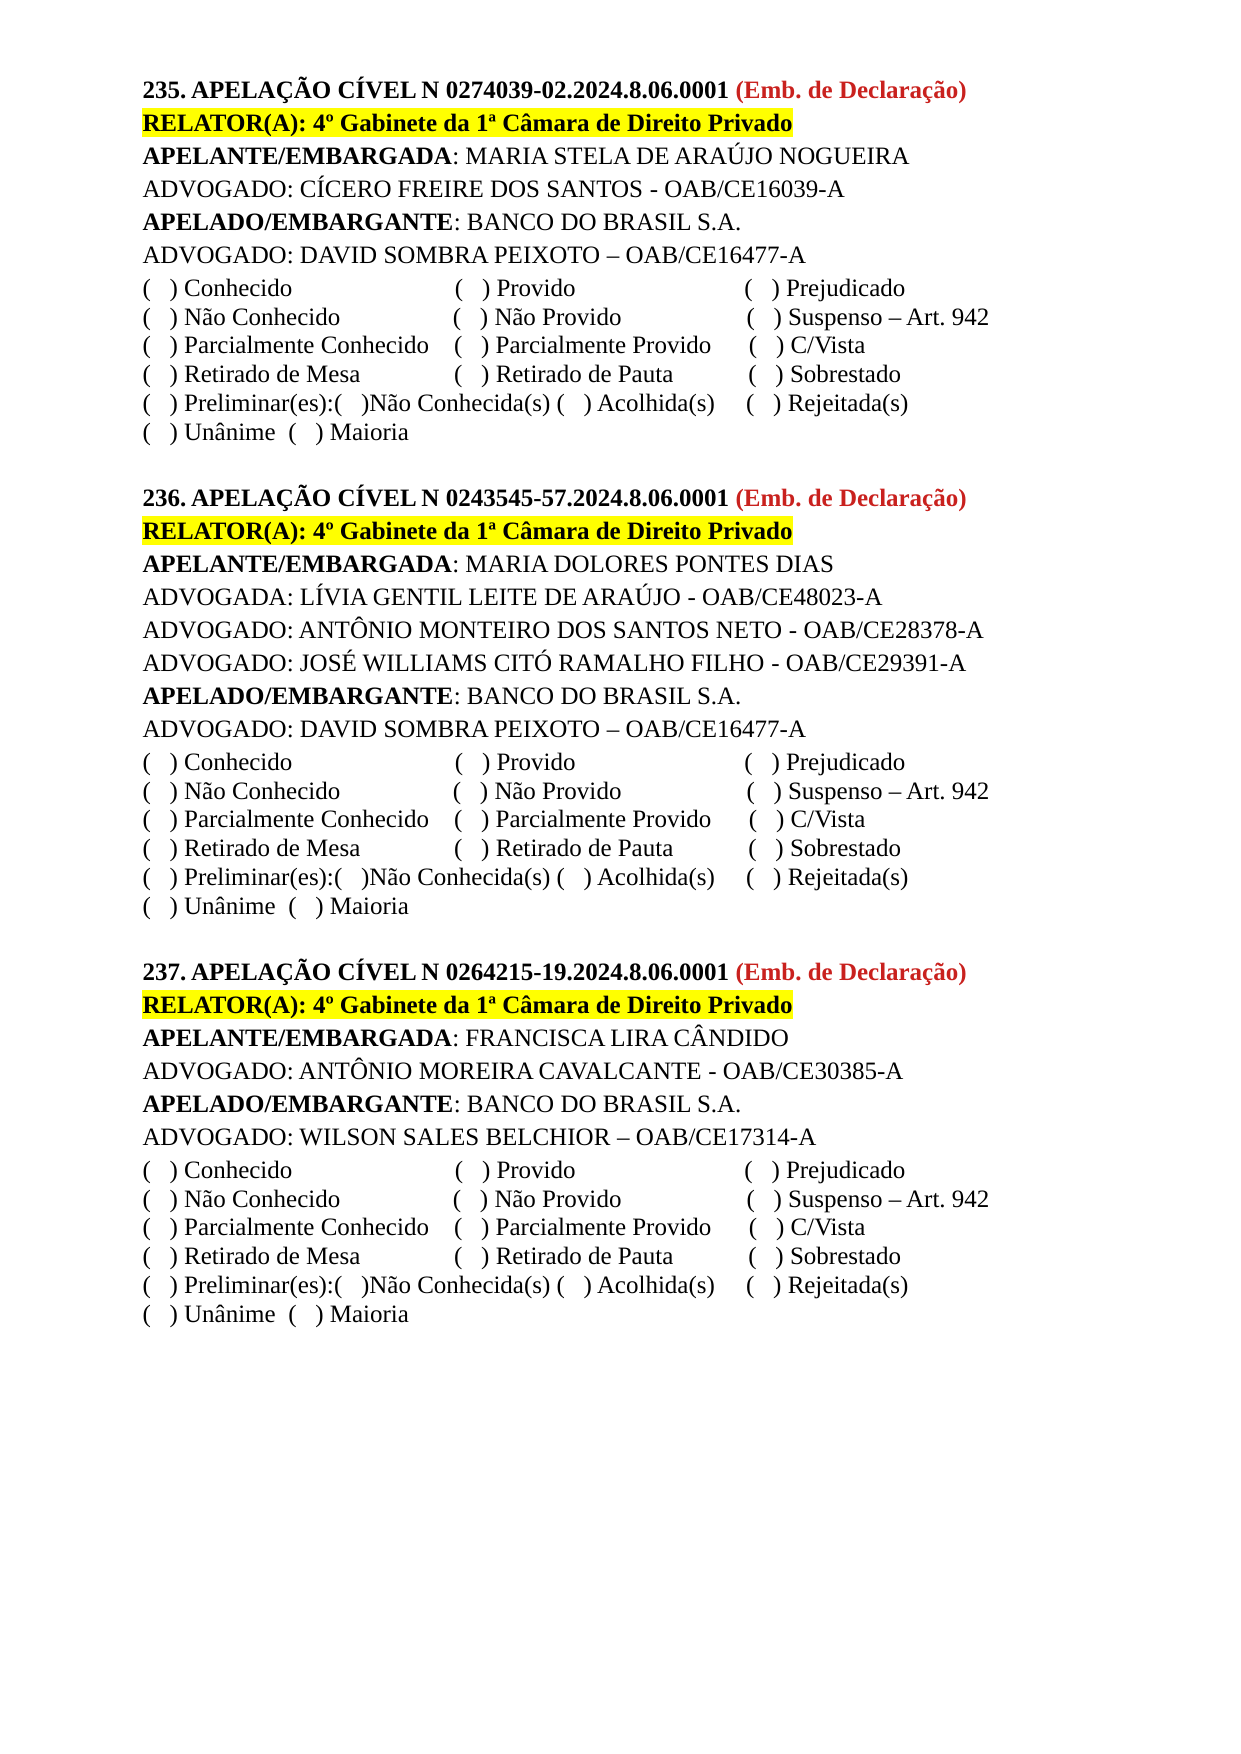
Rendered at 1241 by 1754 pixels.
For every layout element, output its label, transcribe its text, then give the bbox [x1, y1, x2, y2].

text ( ) Conhecido ( ) Provido ( ) Prejudicado [142, 747, 1141, 776]
text 235. APELAÇÃO CÍVEL N 0274039-02.2024.8.06.0001 (Emb. de Declaração) RELATOR(A): 4º Gabinete da 1ª Câmara de Direito Privado APELANTE/EMBARGADA: MARIA STELA DE ARAÚJO NOGUEIRA ADVOGADO: CÍCERO FREIRE DOS SANTOS - OAB/CE16039-A APELADO/EMBARGANTE: BANCO DO BRASIL S.A. ADVOGADO: DAVID SOMBRA PEIXOTO – OAB/CE16477-A [142, 75, 1141, 269]
text ( ) Conhecido ( ) Provido ( ) Prejudicado [142, 1155, 1141, 1184]
text ( ) Preliminar(es):( )Não Conhecida(s) ( ) Acolhida(s) ( ) Rejeitada(s) [142, 862, 1158, 891]
text ( ) Unânime ( ) Maioria 237. APELAÇÃO CÍVEL N 0264215-19.2024.8.06.0001 (Emb. de Declaração) RELATOR(A): 4º Gabinete da 1ª Câmara de Direito Privado APELANTE/EMBARGADA: FRANCISCA LIRA CÂNDIDO ADVOGADO: ANTÔNIO MOREIRA CAVALCANTE - OAB/CE30385-A APELADO/EMBARGANTE: BANCO DO BRASIL S.A. ADVOGADO: WILSON SALES BELCHIOR – OAB/CE17314-A [142, 891, 1141, 1151]
text ( ) Conhecido ( ) Provido ( ) Prejudicado [142, 273, 1141, 302]
text ( ) Unânime ( ) Maioria [142, 1299, 1141, 1393]
text ( ) Parcialmente Conhecido ( ) Parcialmente Provido ( ) C/Vista [142, 331, 1158, 359]
text ( ) Retirado de Mesa ( ) Retirado de Pauta ( ) Sobrestado [142, 1241, 1158, 1270]
text ( ) Retirado de Mesa ( ) Retirado de Pauta ( ) Sobrestado [142, 833, 1158, 862]
text ( ) Não Conhecido ( ) Não Provido ( ) Suspenso – Art. 942 [142, 1184, 1158, 1212]
text ( ) Preliminar(es):( )Não Conhecida(s) ( ) Acolhida(s) ( ) Rejeitada(s) [142, 388, 1158, 417]
text ( ) Não Conhecido ( ) Não Provido ( ) Suspenso – Art. 942 [142, 302, 1158, 331]
text ( ) Parcialmente Conhecido ( ) Parcialmente Provido ( ) C/Vista [142, 1212, 1158, 1241]
text ( ) Unânime ( ) Maioria 236. APELAÇÃO CÍVEL N 0243545-57.2024.8.06.0001 (Emb. de Declaração) RELATOR(A): 4º Gabinete da 1ª Câmara de Direito Privado APELANTE/EMBARGADA: MARIA DOLORES PONTES DIAS ADVOGADA: LÍVIA GENTIL LEITE DE ARAÚJO - OAB/CE48023-A ADVOGADO: ANTÔNIO MONTEIRO DOS SANTOS NETO - OAB/CE28378-A ADVOGADO: JOSÉ WILLIAMS CITÓ RAMALHO FILHO - OAB/CE29391-A APELADO/EMBARGANTE: BANCO DO BRASIL S.A. ADVOGADO: DAVID SOMBRA PEIXOTO – OAB/CE16477-A [142, 417, 1141, 743]
text ( ) Parcialmente Conhecido ( ) Parcialmente Provido ( ) C/Vista [142, 804, 1158, 833]
text ( ) Não Conhecido ( ) Não Provido ( ) Suspenso – Art. 942 [142, 776, 1158, 804]
text ( ) Preliminar(es):( )Não Conhecida(s) ( ) Acolhida(s) ( ) Rejeitada(s) [142, 1270, 1158, 1299]
text ( ) Retirado de Mesa ( ) Retirado de Pauta ( ) Sobrestado [142, 359, 1158, 388]
